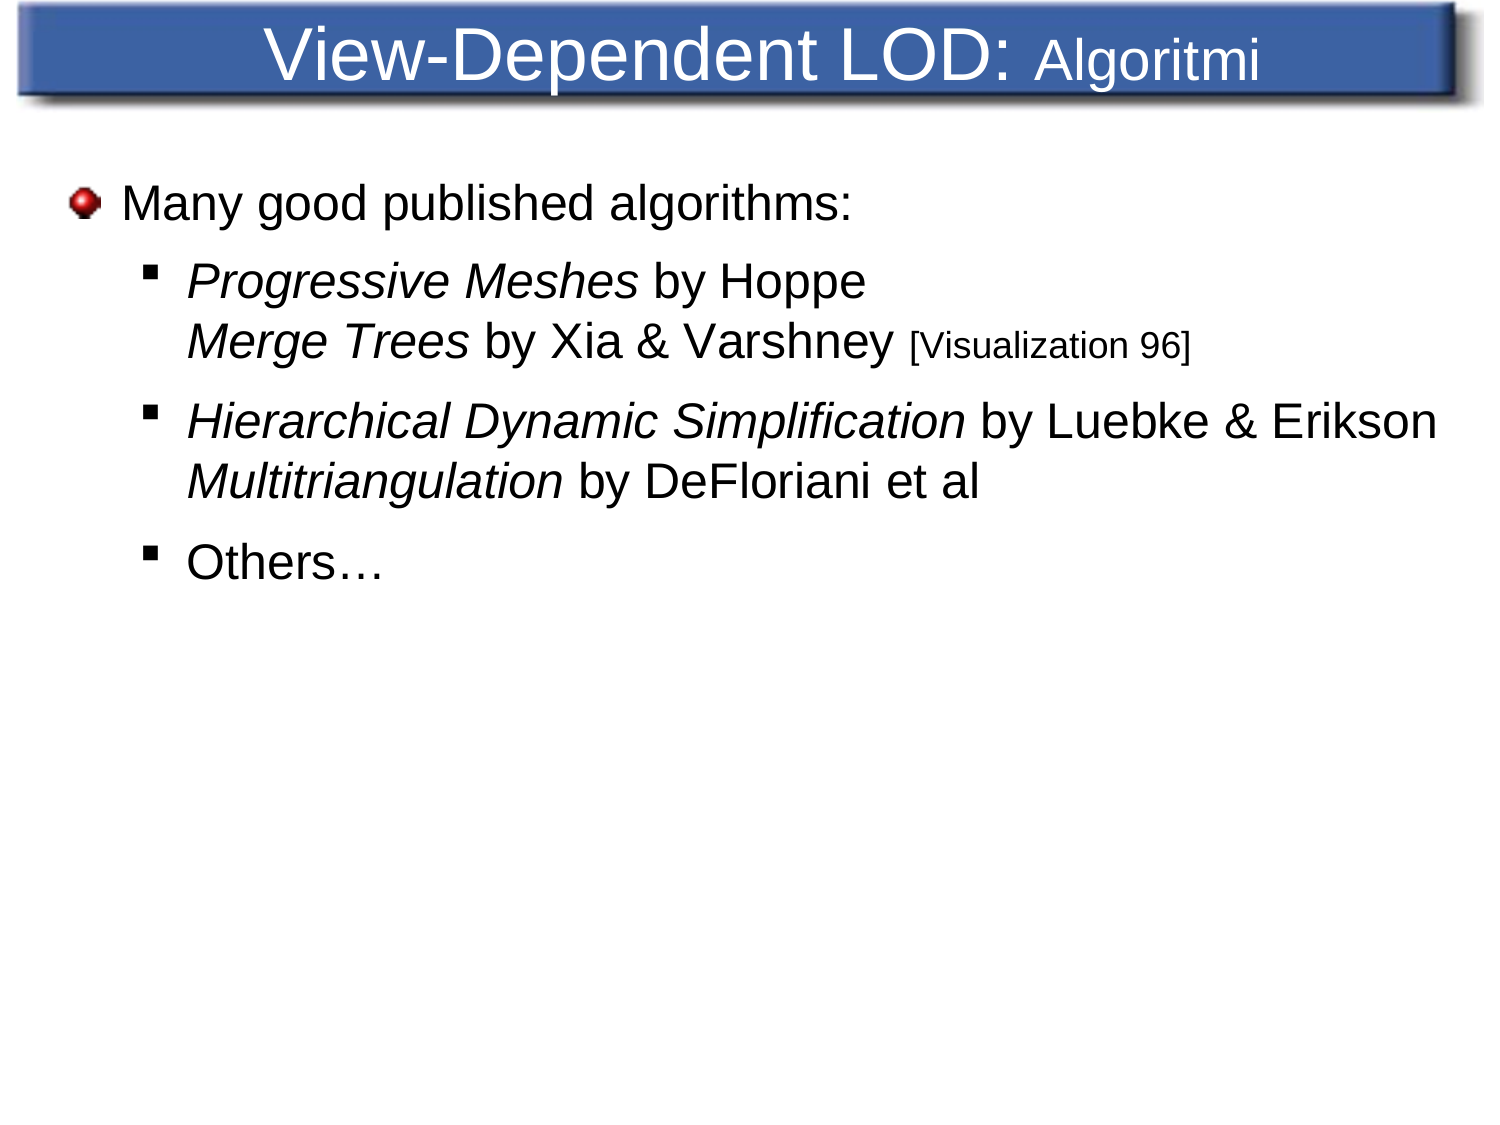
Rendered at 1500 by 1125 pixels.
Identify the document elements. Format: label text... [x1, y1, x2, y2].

title View-Dependent LOD: Algoritmi [24, 0, 1500, 103]
picture [16, 0, 1484, 113]
list Many good published algorithms: Progressive Meshes by Hoppe Merge Trees by Xia & Varshney [Visualization 96] Hierarchical Dynamic Simplification by Luebke & Erikson Multitriangulation by DeFloriani et al Others… [50, 162, 1463, 1088]
